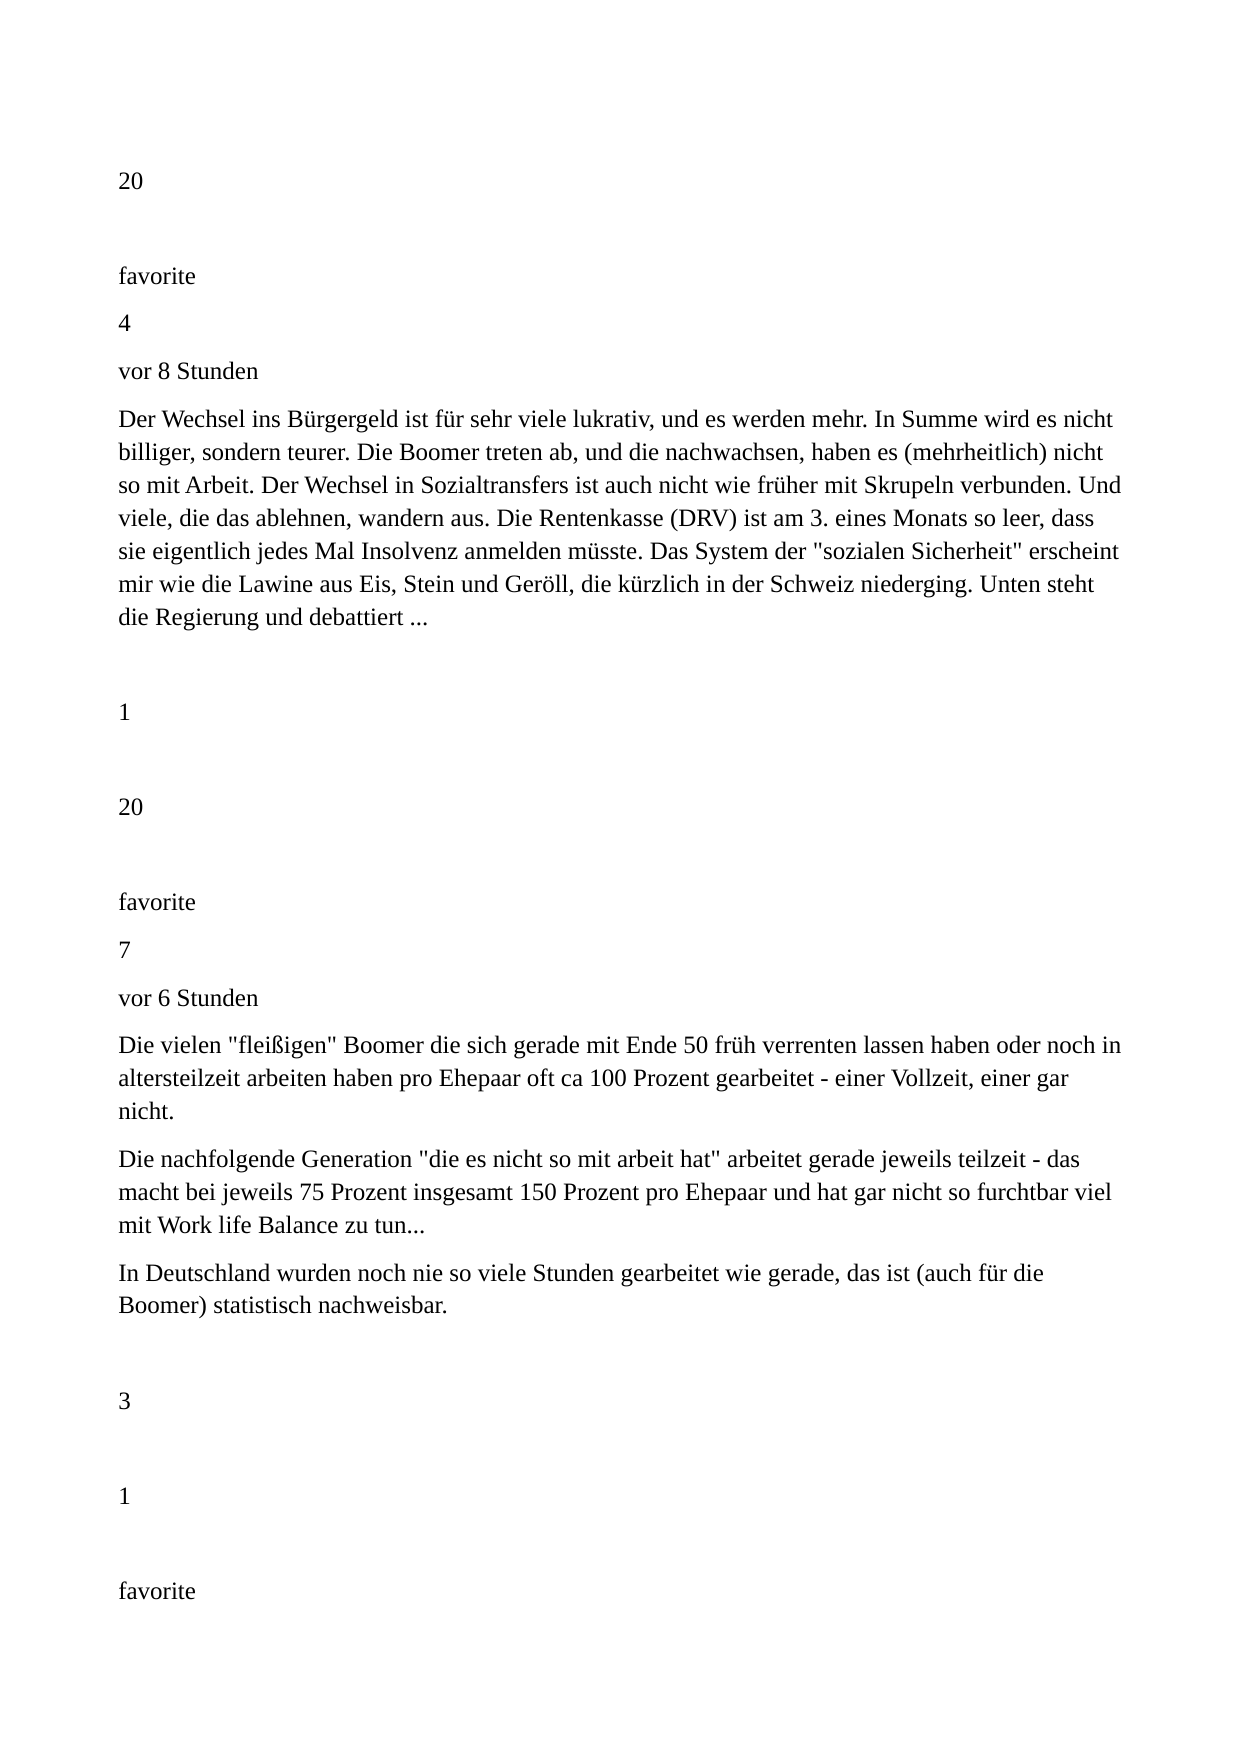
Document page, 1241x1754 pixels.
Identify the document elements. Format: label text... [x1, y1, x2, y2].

text 1 [118, 697, 1122, 726]
text 7 [118, 935, 1122, 964]
text 3 [118, 1386, 1122, 1414]
text favorite [118, 261, 1122, 290]
text vor 6 Stunden [118, 983, 1122, 1011]
text In Deutschland wurden noch nie so viele Stunden gearbeitet wie gerade, das ist (auch für die Boomer) statistisch nachweisbar. [118, 1258, 1122, 1319]
text Der Wechsel ins Bürgergeld ist für sehr viele lukrativ, und es werden mehr. In Summe wird es nicht billiger, sondern teurer. Die Boomer treten ab, und die nachwachsen, haben es (mehrheitlich) nicht so mit Arbeit. Der Wechsel in Sozialtransfers ist auch nicht wie früher mit Skrupeln verbunden. Und viele, die das ablehnen, wandern aus. Die Rentenkasse (DRV) ist am 3. eines Monats so leer, dass sie eigentlich jedes Mal Insolvenz anmelden müsste. Das System der "sozialen Sicherheit" erscheint mir wie die Lawine aus Eis, Stein und Geröll, die kürzlich in der Schweiz niederging. Unten steht die Regierung und debattiert ... [118, 404, 1122, 631]
text 20 [118, 792, 1122, 821]
text Die vielen "fleißigen" Boomer die sich gerade mit Ende 50 früh verrenten lassen haben oder noch in altersteilzeit arbeiten haben pro Ehepaar oft ca 100 Prozent gearbeitet - einer Vollzeit, einer gar nicht. [118, 1030, 1122, 1125]
text 4 [118, 308, 1122, 337]
text favorite [118, 1576, 1122, 1605]
text Die nachfolgende Generation "die es nicht so mit arbeit hat" arbeitet gerade jeweils teilzeit - das macht bei jeweils 75 Prozent insgesamt 150 Prozent pro Ehepaar und hat gar nicht so furchtbar viel mit Work life Balance zu tun... [118, 1144, 1122, 1239]
text vor 8 Stunden [118, 356, 1122, 385]
text favorite [118, 887, 1122, 916]
text 20 [118, 166, 1122, 194]
text 1 [118, 1481, 1122, 1510]
